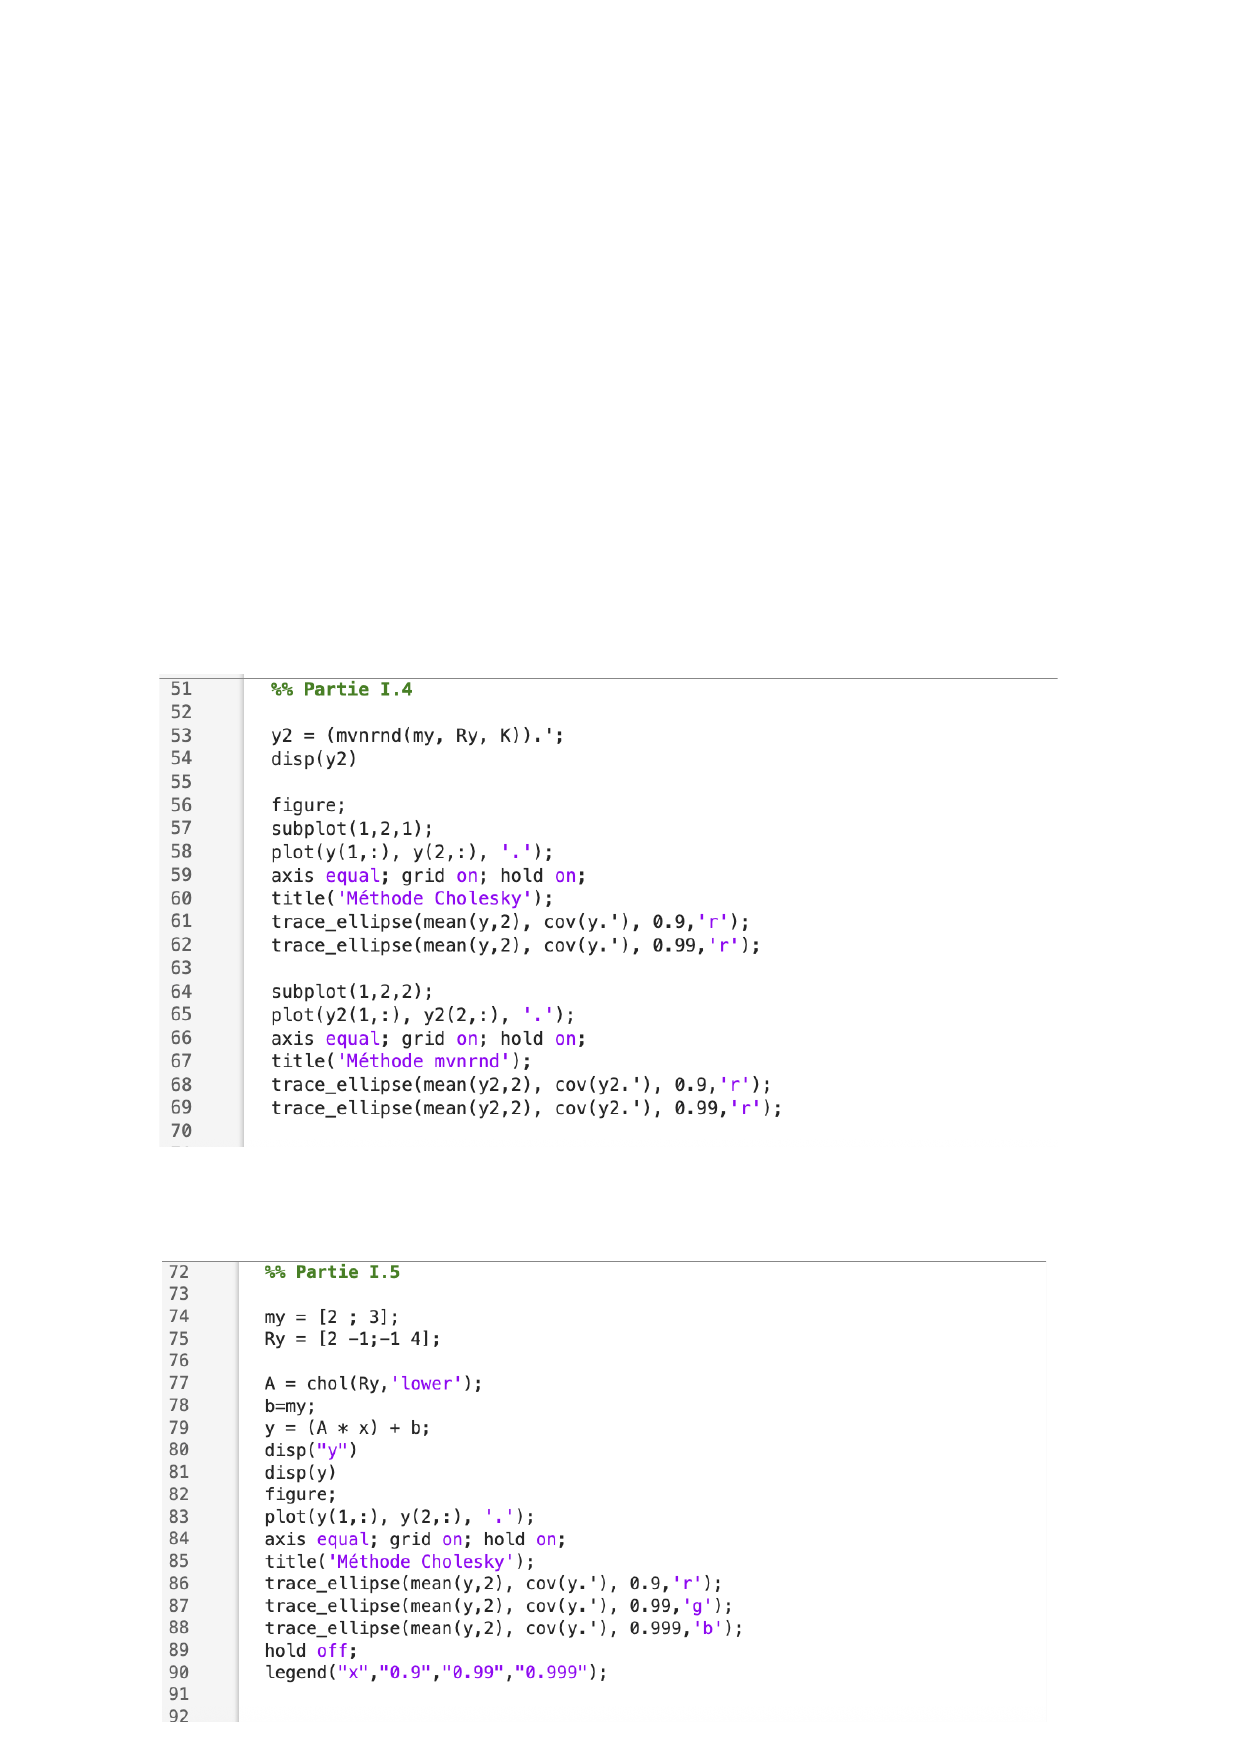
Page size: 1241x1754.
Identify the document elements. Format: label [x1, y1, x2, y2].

picture [159, 674, 1058, 1147]
picture [162, 1261, 1047, 1722]
